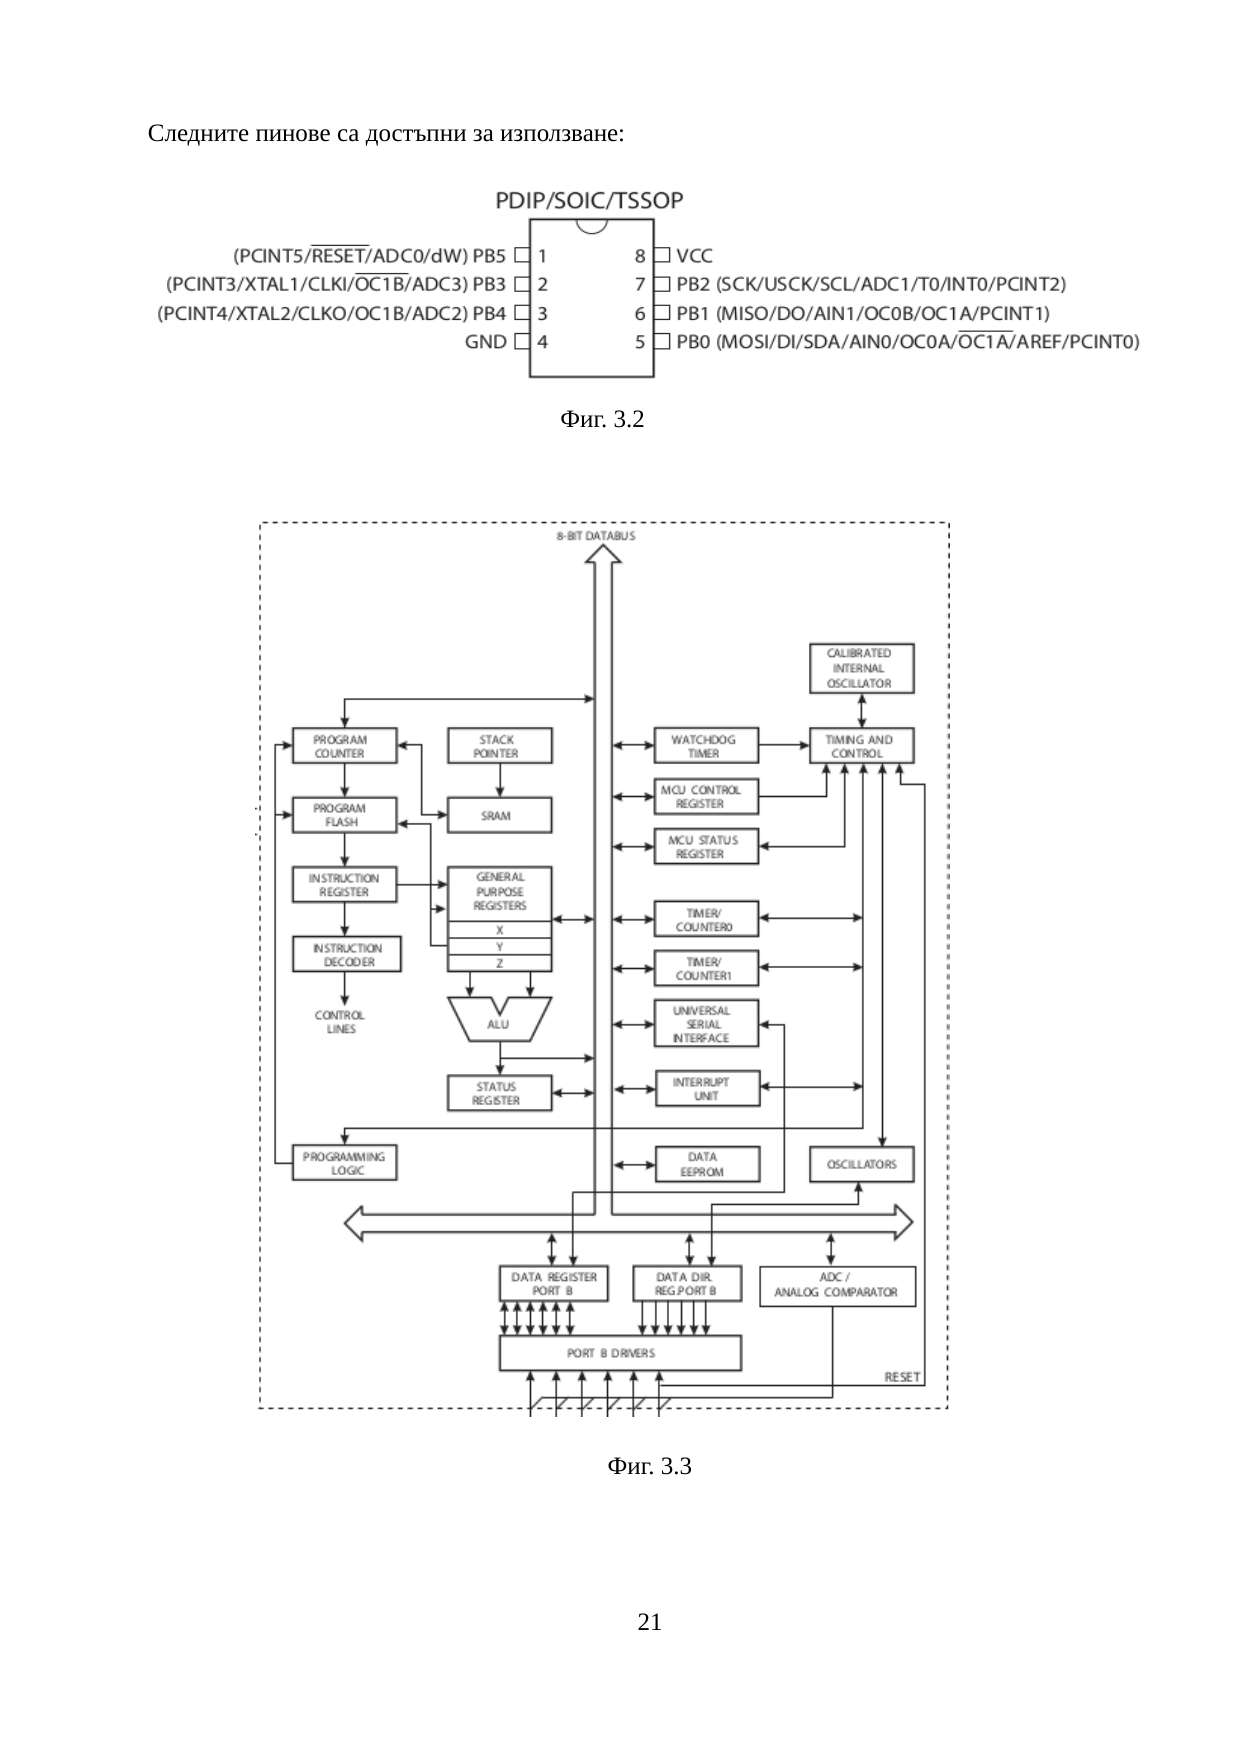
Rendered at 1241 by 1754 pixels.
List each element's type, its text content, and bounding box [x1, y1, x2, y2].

text Фиг. 3.3 [148, 1451, 1152, 1480]
text Следните пинове са достъпни за използване: [148, 118, 1152, 147]
picture [255, 521, 950, 1415]
picture [147, 172, 1153, 393]
text Фиг. 3.2 [148, 393, 1152, 433]
text [148, 166, 1152, 172]
